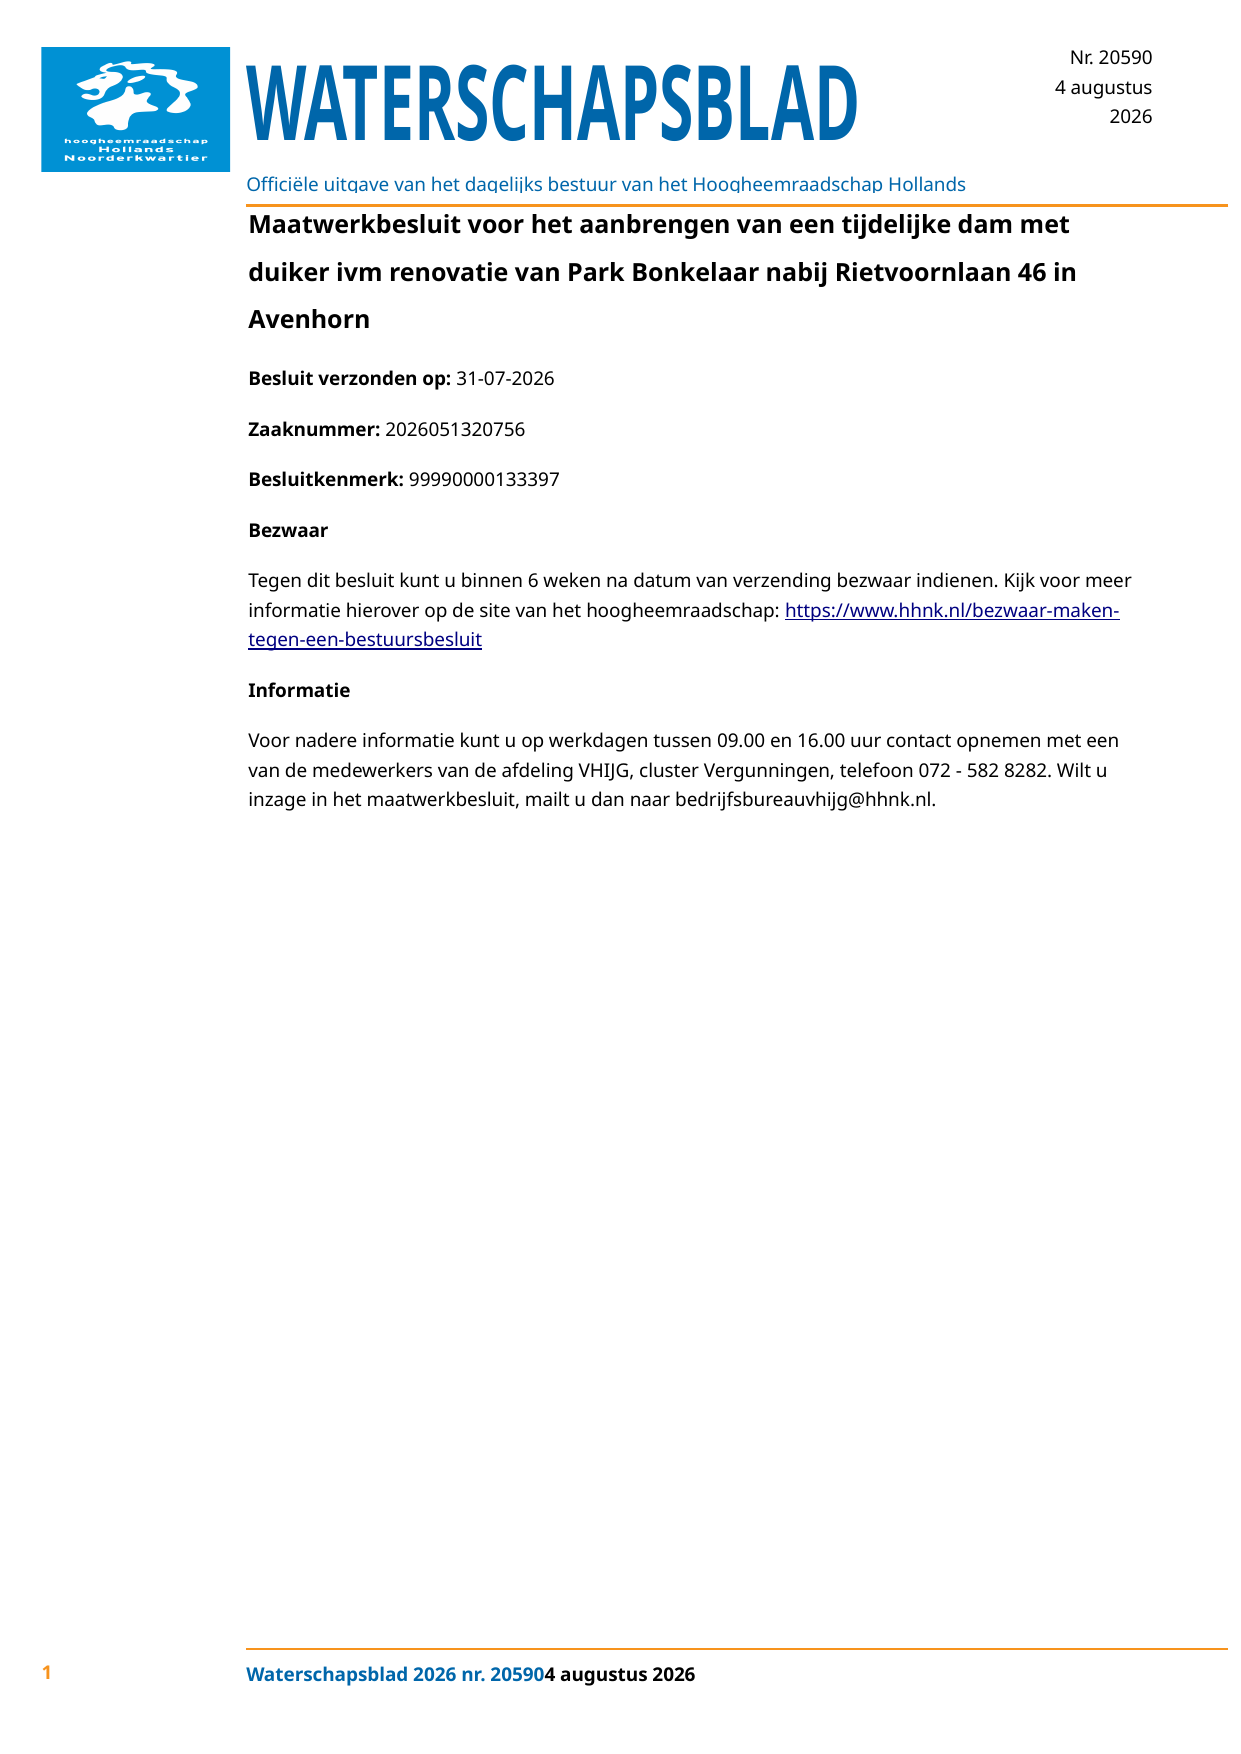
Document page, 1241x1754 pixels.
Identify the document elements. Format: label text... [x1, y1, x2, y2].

picture [78, 64, 122, 99]
picture [118, 62, 197, 112]
text Bezwaar [248, 517, 1152, 542]
text Maatwerkbesluit voor het aanbrengen van een tijdelijke dam met duiker ivm renovatie van Park Bonkelaar nabij Rietvoornlaan 46 in Avenhorn [248, 207, 1152, 336]
text Voor nadere informatie kunt u op werkdagen tussen 09.00 en 16.00 uur contact opnemen met een van de medewerkers van de afdeling VHIJG, cluster Vergunningen, telefoon 072 - 582 8282. Wilt u inzage in het maatwerkbesluit, mailt u dan naar bedrijfsbureauvhijg@hhnk.nl. [248, 727, 1152, 812]
picture [129, 76, 144, 82]
picture [88, 87, 157, 130]
text Besluit verzonden op: 31-07-2026 [248, 366, 1152, 391]
text Tegen dit besluit kunt u binnen 6 weken na datum van verzending bezwaar indienen. Kijk voor meer informatie hierover op de site van het hoogheemraadschap: https://www.hhnk.nl/bezwaar-maken-tegen-een-bestuursbesluit [248, 567, 1152, 652]
text Zaaknummer: 2026051320756 [248, 416, 1152, 442]
text Besluitkenmerk: 99990000133397 [248, 466, 1152, 492]
text Informatie [248, 677, 1152, 702]
